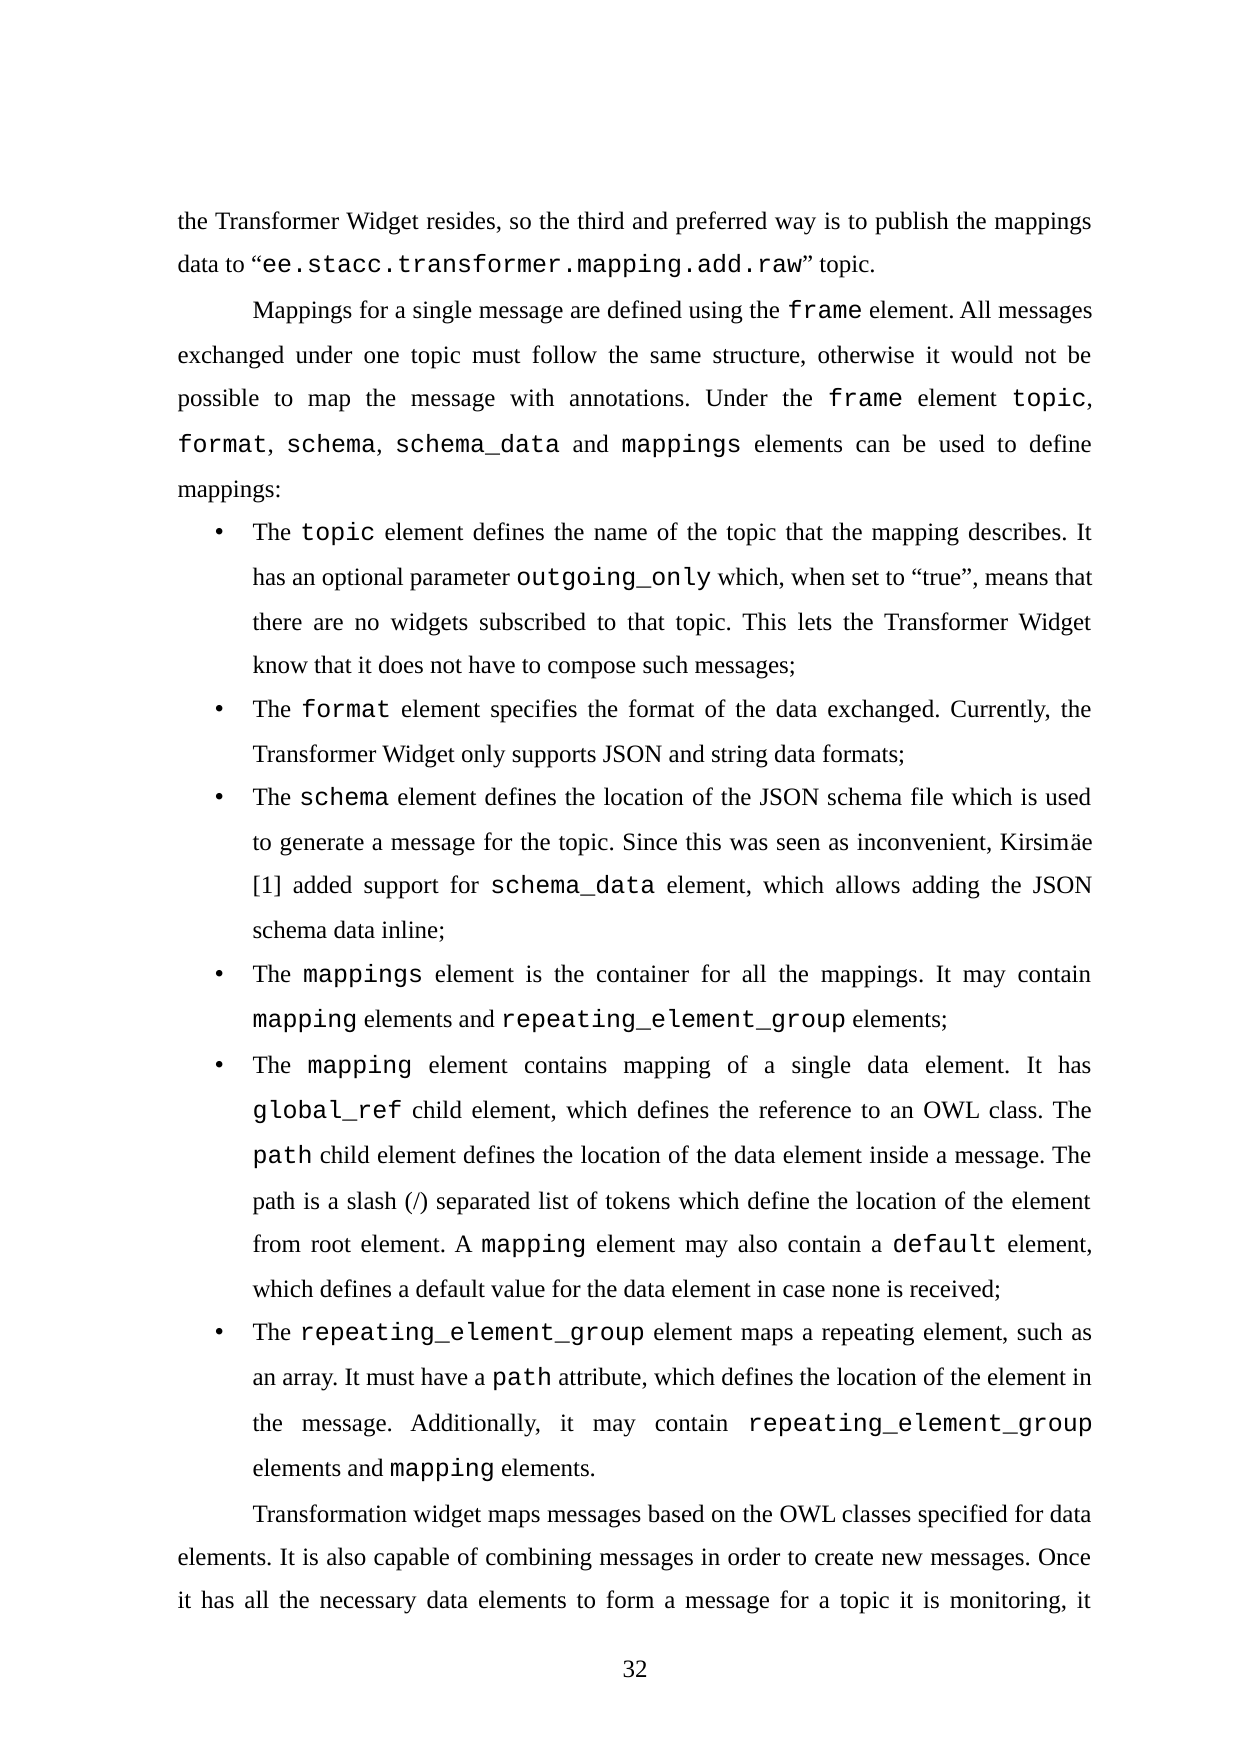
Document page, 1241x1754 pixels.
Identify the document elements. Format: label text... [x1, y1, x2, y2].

list The format element specifies the format of the data exchanged. Currently, the Transformer Widget only supports JSON and string data formats; [215, 694, 1093, 768]
list The repeating_element_group element maps a repeating element, such as an array. It must have a path attribute, which defines the location of the element in the message. Additionally, it may contain repeating_element_group elements and mapping elements. [215, 1317, 1093, 1484]
list The mappings element is the container for all the mappings. It may contain mapping elements and repeating_element_group elements; [215, 959, 1093, 1035]
text the Transformer Widget resides, so the third and preferred way is to publish the mappings data to “ee.stacc.transformer.mapping.add.raw” topic. [177, 206, 1093, 280]
list The topic element defines the name of the topic that the mapping describes. It has an optional parameter outgoing_only which, when set to “true”, means that there are no widgets subscribed to that topic. This lets the Transformer Widget know that it does not have to compose such messages; [215, 517, 1093, 679]
list The schema element defines the location of the JSON schema file which is used to generate a message for the topic. Since this was seen as inconvenient, Kirsimäe [1] added support for schema_data element, which allows adding the JSON schema data inline; [215, 782, 1093, 944]
list The mapping element contains mapping of a single data element. It has global_ref child element, which defines the reference to an OWL class. The path child element defines the location of the data element inside a message. The path is a slash (/) separated list of tokens which define the location of the element from root element. A mapping element may also contain a default element, which defines a default value for the data element in case none is received; [215, 1050, 1093, 1303]
text Mappings for a single message are defined using the frame element. All messages exchanged under one topic must follow the same structure, otherwise it would not be possible to map the message with annotations. Under the frame element topic, format, schema, schema_data and mappings elements can be used to define mappings: [177, 295, 1093, 503]
text Transformation widget maps messages based on the OWL classes specified for data elements. It is also capable of combining messages in order to create new messages. Once it has all the necessary data elements to form a message for a topic it is monitoring, it [177, 1499, 1093, 1614]
